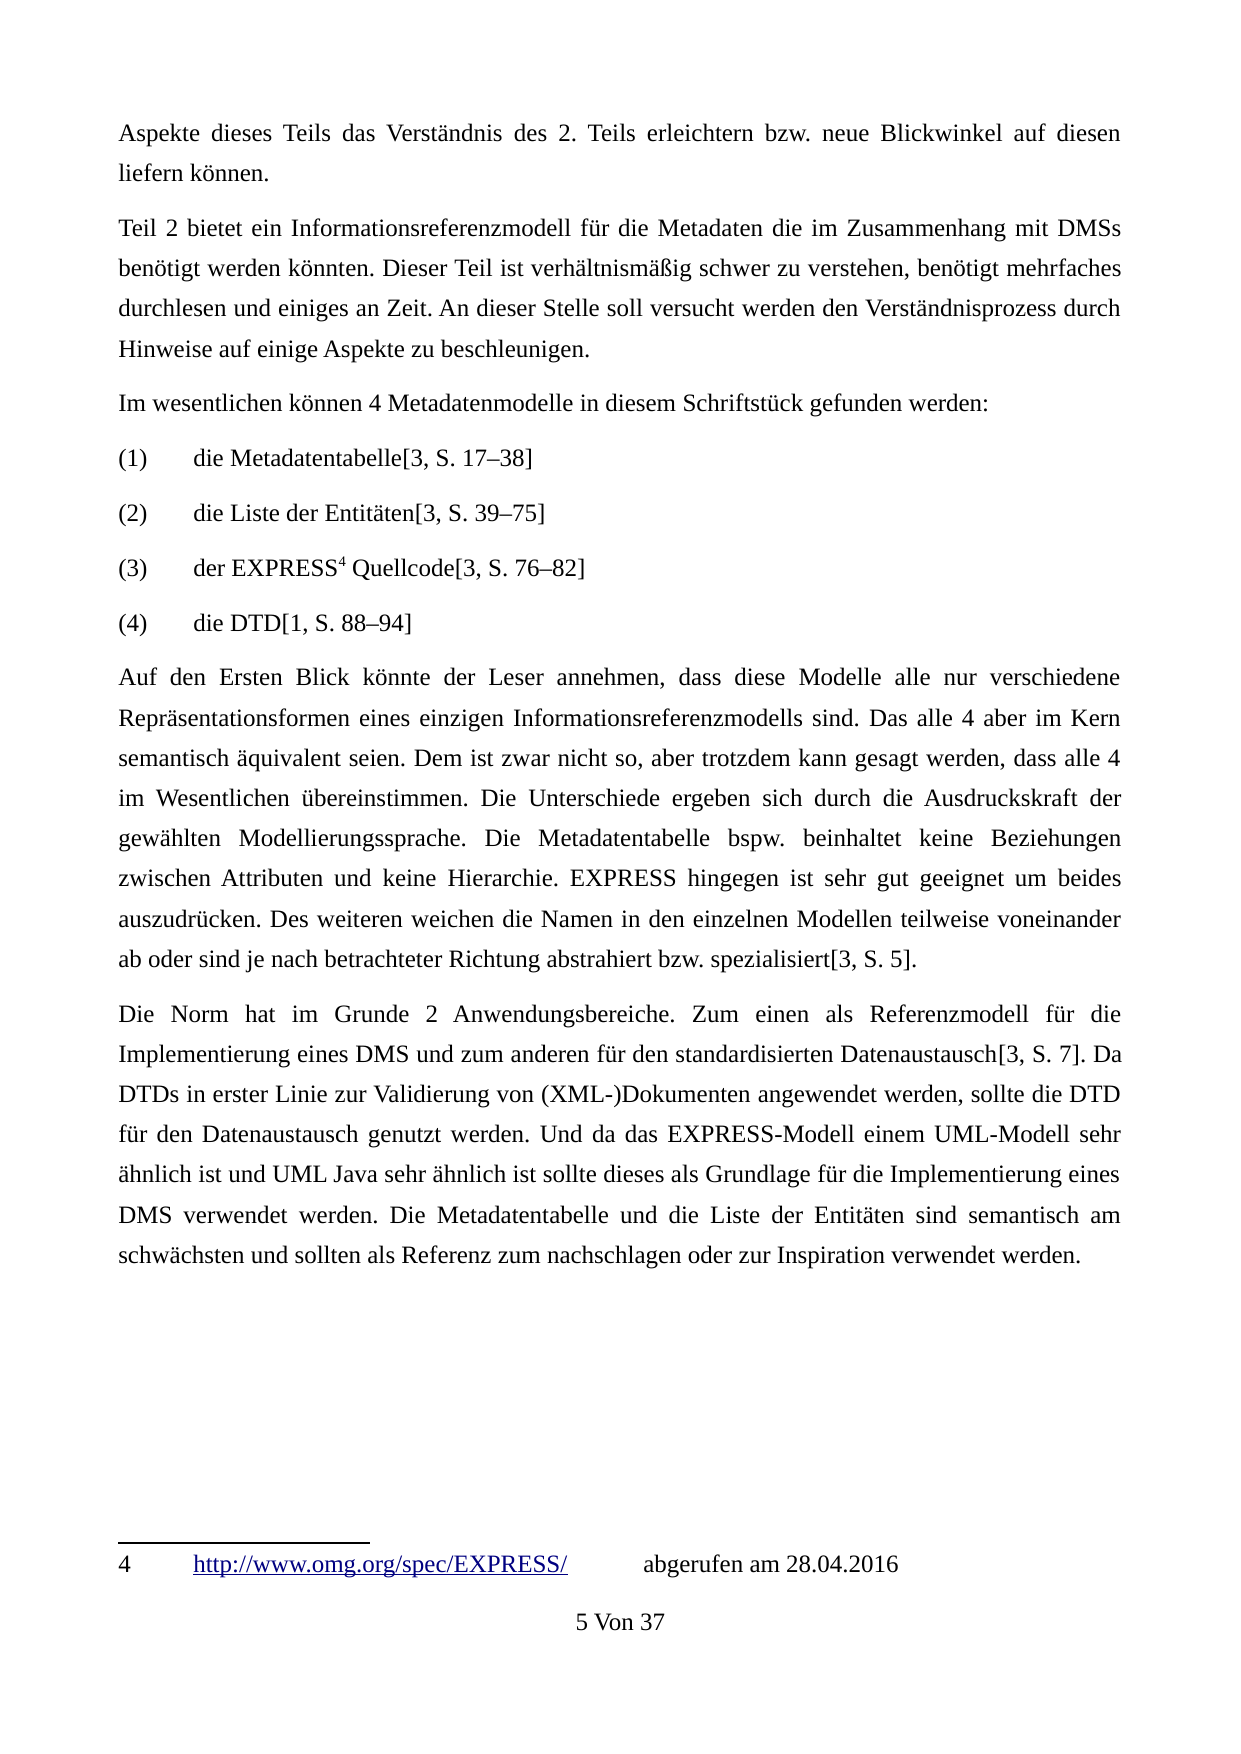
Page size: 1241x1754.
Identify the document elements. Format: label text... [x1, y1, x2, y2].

text Im wesentlichen können 4 Metadatenmodelle in diesem Schriftstück gefunden werden: [118, 388, 1122, 417]
text http://www.omg.org/spec/EXPRESS/ abgerufen am 28.04.2016 [118, 1549, 1122, 1578]
text Aspekte dieses Teils das Verständnis des 2. Teils erleichtern bzw. neue Blickwinkel auf diesen liefern können. [118, 118, 1122, 187]
text (3) der EXPRESS Quellcode[3, S. 76–82] [118, 553, 1122, 582]
text (2) die Liste der Entitäten[3, S. 39–75] [118, 498, 1122, 527]
text (4) die DTD[1, S. 88–94] [118, 608, 1122, 636]
text Auf den Ersten Blick könnte der Leser annehmen, dass diese Modelle alle nur verschiedene Repräsentationsformen eines einzigen Informationsreferenzmodells sind. Das alle 4 aber im Kern semantisch äquivalent seien. Dem ist zwar nicht so, aber trotzdem kann gesagt werden, dass alle 4 im Wesentlichen übereinstimmen. Die Unterschiede ergeben sich durch die Ausdruckskraft der gewählten Modellierungssprache. Die Metadatentabelle bspw. beinhaltet keine Beziehungen zwischen Attributen und keine Hierarchie. EXPRESS hingegen ist sehr gut geeignet um beides auszudrücken. Des weiteren weichen die Namen in den einzelnen Modellen teilweise voneinander ab oder sind je nach betrachteter Richtung abstrahiert bzw. spezialisiert[3, S. 5]. [118, 662, 1122, 973]
text (1) die Metadatentabelle[3, S. 17–38] [118, 443, 1122, 472]
text Teil 2 bietet ein Informationsreferenzmodell für die Metadaten die im Zusammenhang mit DMSs benötigt werden könnten. Dieser Teil ist verhältnismäßig schwer zu verstehen, benötigt mehrfaches durchlesen und einiges an Zeit. An dieser Stelle soll versucht werden den Verständnisprozess durch Hinweise auf einige Aspekte zu beschleunigen. [118, 213, 1122, 362]
text Die Norm hat im Grunde 2 Anwendungsbereiche. Zum einen als Referenzmodell für die Implementierung eines DMS und zum anderen für den standardisierten Datenaustausch[3, S. 7]. Da DTDs in erster Linie zur Validierung von (XML-)Dokumenten angewendet werden, sollte die DTD für den Datenaustausch genutzt werden. Und da das EXPRESS-Modell einem UML-Modell sehr ähnlich ist und UML Java sehr ähnlich ist sollte dieses als Grundlage für die Implementierung eines DMS verwendet werden. Die Metadatentabelle und die Liste der Entitäten sind semantisch am schwächsten und sollten als Referenz zum nachschlagen oder zur Inspiration verwendet werden. [118, 999, 1122, 1269]
